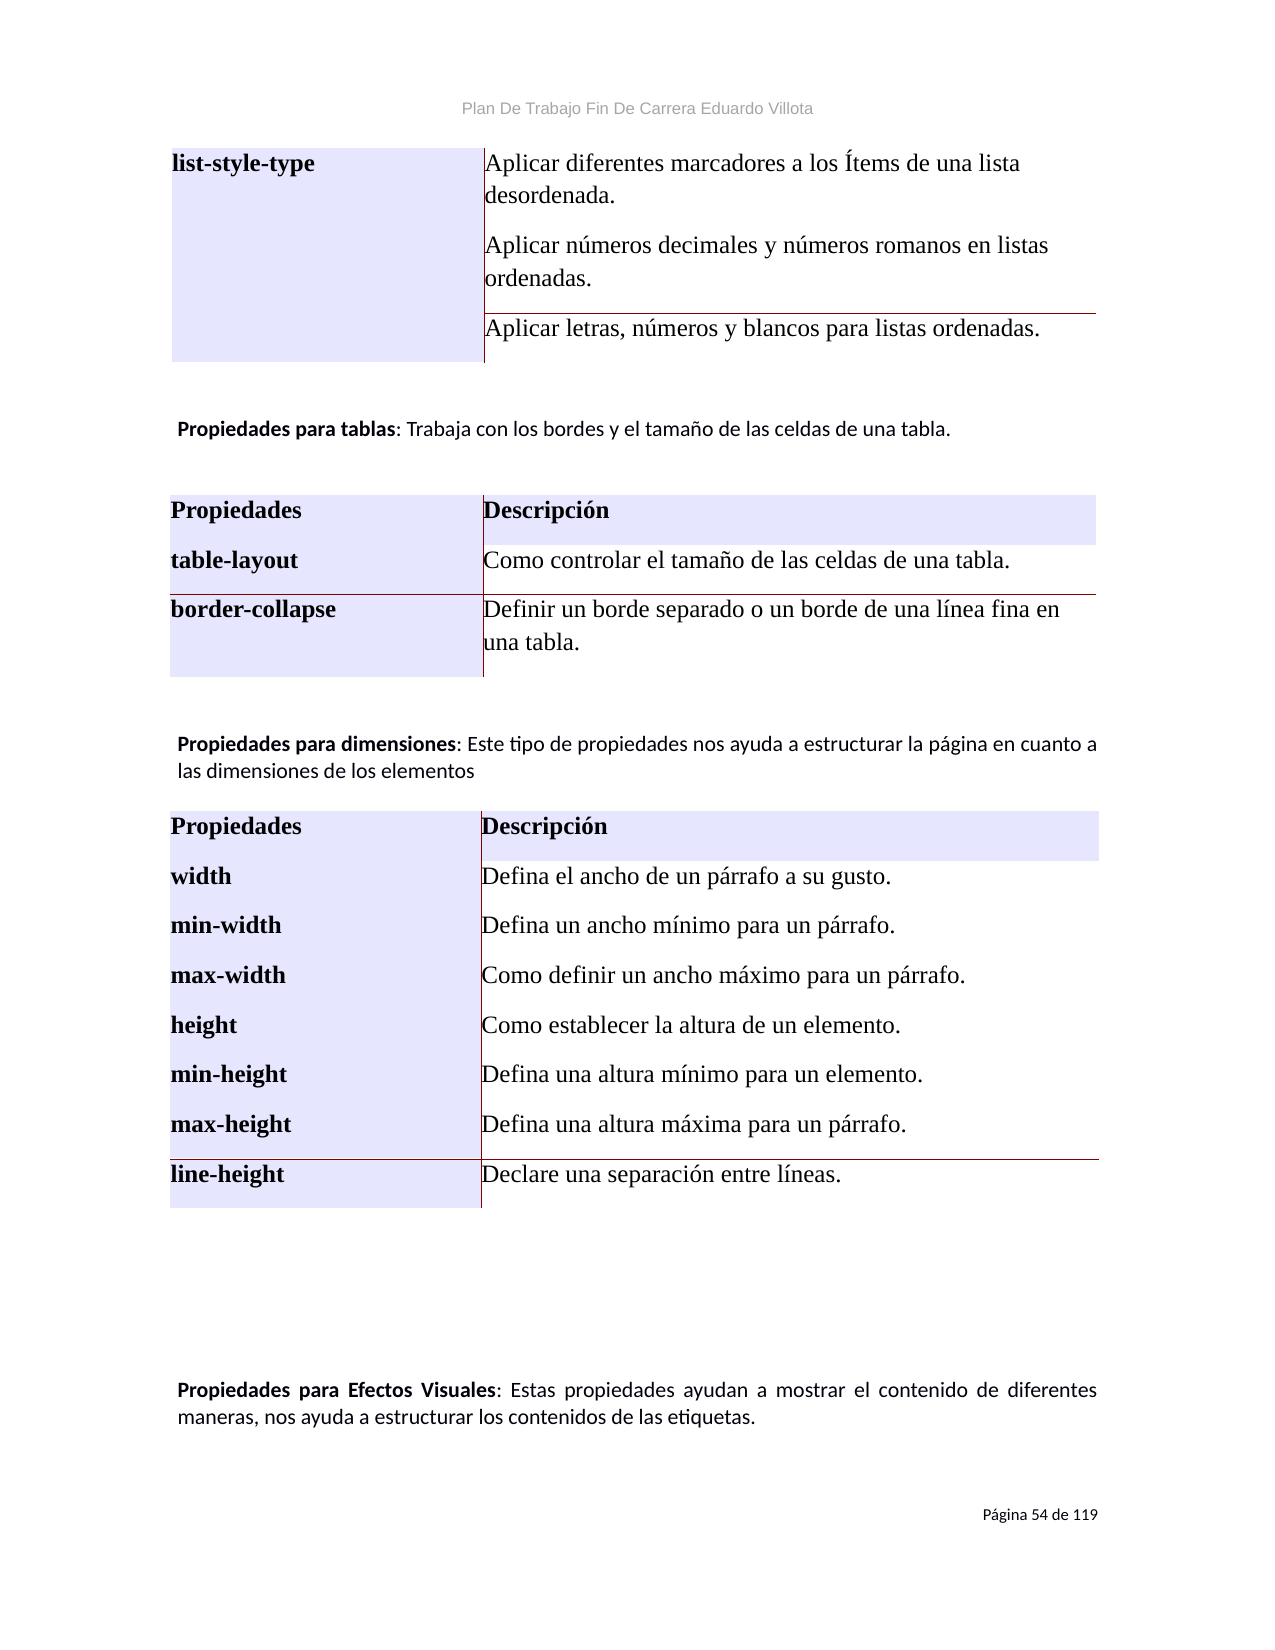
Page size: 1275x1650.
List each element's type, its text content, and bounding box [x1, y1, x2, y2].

table_cell min-height [170, 1059, 481, 1109]
table_cell Como controlar el tamaño de las celdas de una tabla. [484, 545, 1096, 594]
text Propiedades para Efectos Visuales: Estas propiedades ayudan a mostrar el contenido de diferentes maneras, nos ayuda a estructurar los contenidos de las etiquetas. [177, 1376, 1098, 1430]
table_cell Defina un ancho mínimo para un párrafo. [482, 911, 1099, 960]
table_cell Aplicar números decimales y números romanos en listas ordenadas. [485, 230, 1096, 313]
table_header Propiedades [170, 811, 481, 861]
table_cell Como definir un ancho máximo para un párrafo. [482, 960, 1099, 1010]
table_cell Defina el ancho de un párrafo a su gusto. [482, 861, 1099, 911]
table_cell Como establecer la altura de un elemento. [482, 1010, 1099, 1059]
table_cell width [170, 861, 481, 911]
table_cell max-height [170, 1109, 481, 1158]
table_cell Aplicar diferentes marcadores a los Ítems de una lista desordenada. [485, 148, 1096, 230]
table_cell Defina una altura mínimo para un elemento. [482, 1059, 1099, 1109]
table_cell min-width [170, 911, 481, 960]
table_cell table-layout [170, 545, 483, 594]
table_cell Defina una altura máxima para un párrafo. [482, 1109, 1099, 1158]
table_cell border-collapse [170, 595, 483, 677]
table_header Descripción [482, 811, 1099, 861]
table_header Propiedades [170, 495, 483, 545]
table_cell list-style-type [172, 148, 484, 362]
table_cell Declare una separación entre líneas. [482, 1160, 1099, 1208]
table_cell Aplicar letras, números y blancos para listas ordenadas. [485, 314, 1096, 362]
table_cell max-width [170, 960, 481, 1010]
table_cell Definir un borde separado o un borde de una línea fina en una tabla. [484, 595, 1096, 677]
table_cell line-height [170, 1160, 481, 1208]
text Propiedades para tablas: Trabaja con los bordes y el tamaño de las celdas de una tabla. [177, 416, 1098, 442]
table_cell height [170, 1010, 481, 1059]
text Propiedades para dimensiones: Este tipo de propiedades nos ayuda a estructurar la página en cuanto a las dimensiones de los elementos [177, 730, 1098, 783]
table_header Descripción [484, 495, 1096, 545]
